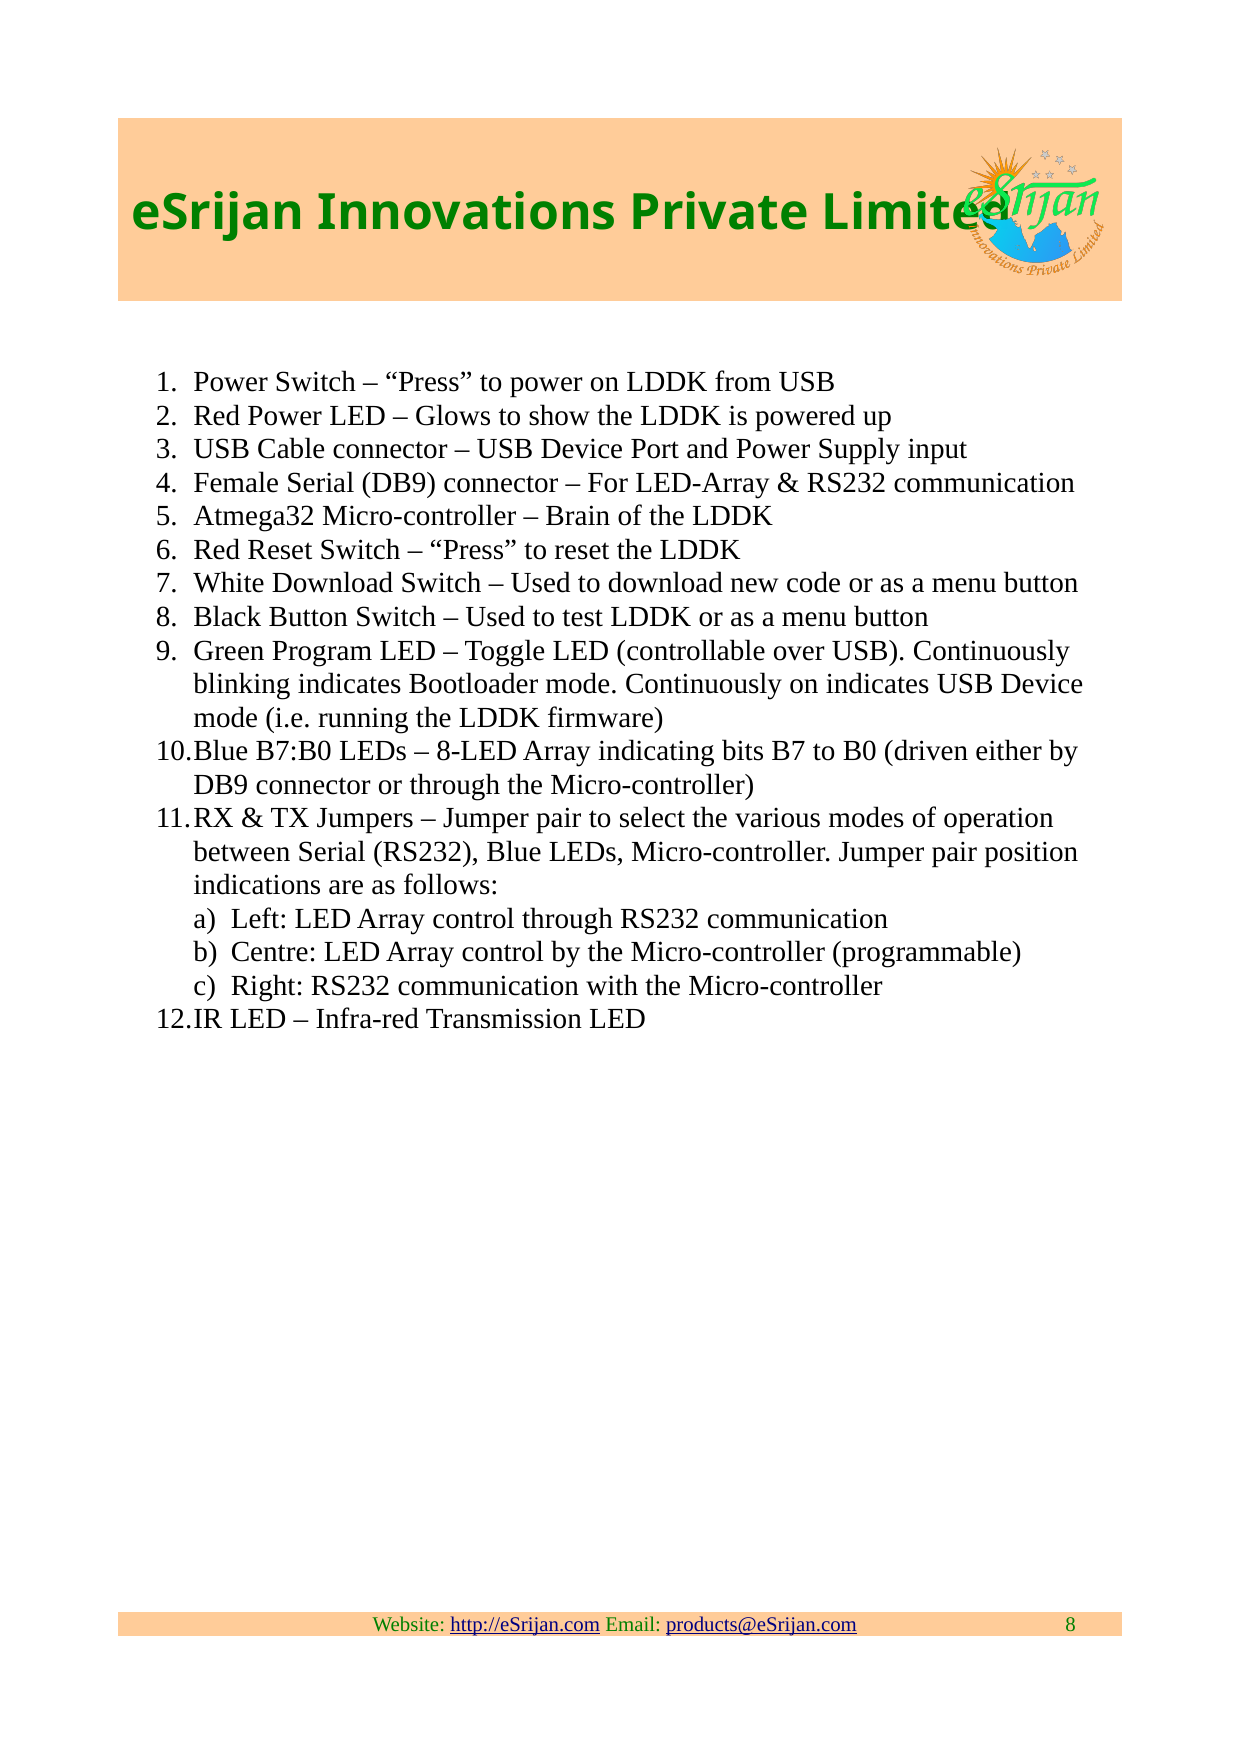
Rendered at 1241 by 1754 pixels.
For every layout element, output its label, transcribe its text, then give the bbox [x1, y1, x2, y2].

list IR LED – Infra-red Transmission LED [156, 1002, 1122, 1035]
list Red Power LED – Glows to show the LDDK is powered up [156, 398, 1122, 431]
list Black Button Switch – Used to test LDDK or as a menu button [156, 599, 1122, 633]
list Left: LED Array control through RS232 communication [193, 901, 1122, 934]
list White Download Switch – Used to download new code or as a menu button [156, 566, 1122, 599]
list RX & TX Jumpers – Jumper pair to select the various modes of operation between Serial (RS232), Blue LEDs, Micro-controller. Jumper pair position indications are as follows: [156, 800, 1122, 901]
list Green Program LED – Toggle LED (controllable over USB). Continuously blinking indicates Bootloader mode. Continuously on indicates USB Device mode (i.e. running the LDDK firmware) [156, 633, 1122, 733]
list Red Reset Switch – “Press” to reset the LDDK [156, 532, 1122, 566]
list Blue B7:B0 LEDs – 8-LED Array indicating bits B7 to B0 (driven either by DB9 connector or through the Micro-controller) [156, 733, 1122, 800]
picture [958, 126, 1114, 282]
list Power Switch – “Press” to power on LDDK from USB [156, 364, 1122, 398]
list USB Cable connector – USB Device Port and Power Supply input [156, 431, 1122, 465]
list Centre: LED Array control by the Micro-controller (programmable) [193, 934, 1122, 968]
list Right: RS232 communication with the Micro-controller [193, 968, 1122, 1002]
list Female Serial (DB9) connector – For LED-Array & RS232 communication [156, 465, 1122, 498]
list Atmega32 Micro-controller – Brain of the LDDK [156, 498, 1122, 532]
